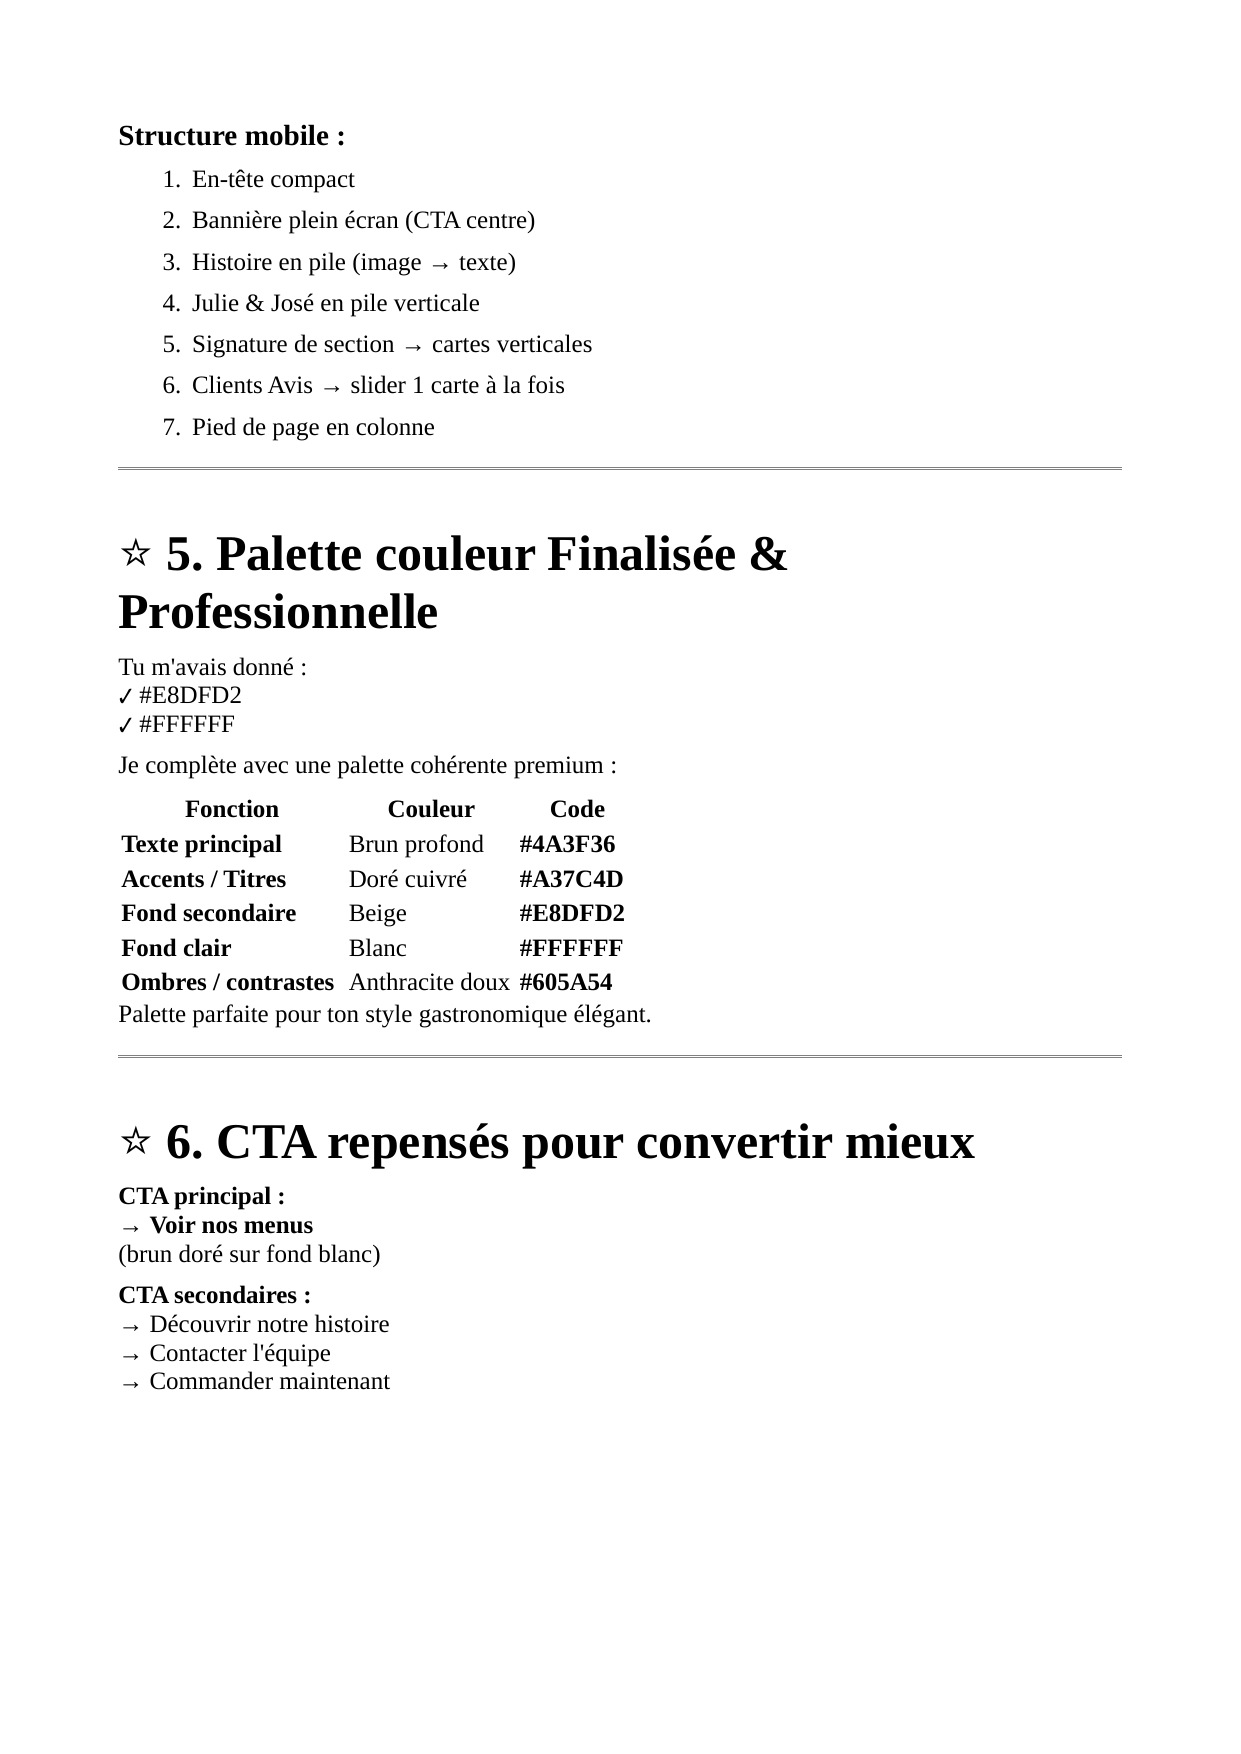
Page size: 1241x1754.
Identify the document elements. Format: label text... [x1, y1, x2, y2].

list Signature de section → cartes verticales [162, 329, 1122, 358]
subtitle Structure mobile : [118, 118, 1122, 152]
list En-tête compact [162, 164, 1122, 193]
table_cell #4A3F36 [517, 826, 638, 861]
list Clients Avis → slider 1 carte à la fois [162, 370, 1122, 399]
table_cell Ombres / contrastes [118, 965, 346, 999]
table_header Couleur [346, 792, 517, 826]
text CTA secondaires : → Découvrir notre histoire → Contacter l'équipe → Commander maintenant [118, 1280, 1122, 1395]
table_header Fonction [118, 792, 346, 826]
table_header Code [517, 792, 638, 826]
subtitle ⭐ 5. Palette couleur Finalisée & Professionnelle [118, 524, 1122, 639]
subtitle ⭐ 6. CTA repensés pour convertir mieux [118, 1111, 1122, 1169]
list Histoire en pile (image → texte) [162, 247, 1122, 275]
text Je complète avec une palette cohérente premium : [118, 750, 1122, 779]
table_cell #A37C4D [517, 861, 638, 895]
list Bannière plein écran (CTA centre) [162, 205, 1122, 234]
table_cell #605A54 [517, 965, 638, 999]
table_cell Beige [346, 895, 517, 930]
table_cell #FFFFFF [517, 930, 638, 964]
table_cell Blanc [346, 930, 517, 964]
text Tu m'avais donné : ✔ #E8DFD2 ✔ #FFFFFF [118, 652, 1122, 738]
text CTA principal : → Voir nos menus (brun doré sur fond blanc) [118, 1181, 1122, 1268]
table_cell Fond secondaire [118, 895, 346, 930]
table_cell Texte principal [118, 826, 346, 861]
table_cell Fond clair [118, 930, 346, 964]
table_cell Doré cuivré [346, 861, 517, 895]
table_cell Accents / Titres [118, 861, 346, 895]
list Julie & José en pile verticale [162, 288, 1122, 317]
list Pied de page en colonne [162, 412, 1122, 440]
table_cell Anthracite doux [346, 965, 517, 999]
table_cell Brun profond [346, 826, 517, 861]
table_cell #E8DFD2 [517, 895, 638, 930]
text Palette parfaite pour ton style gastronomique élégant. [118, 999, 1122, 1028]
